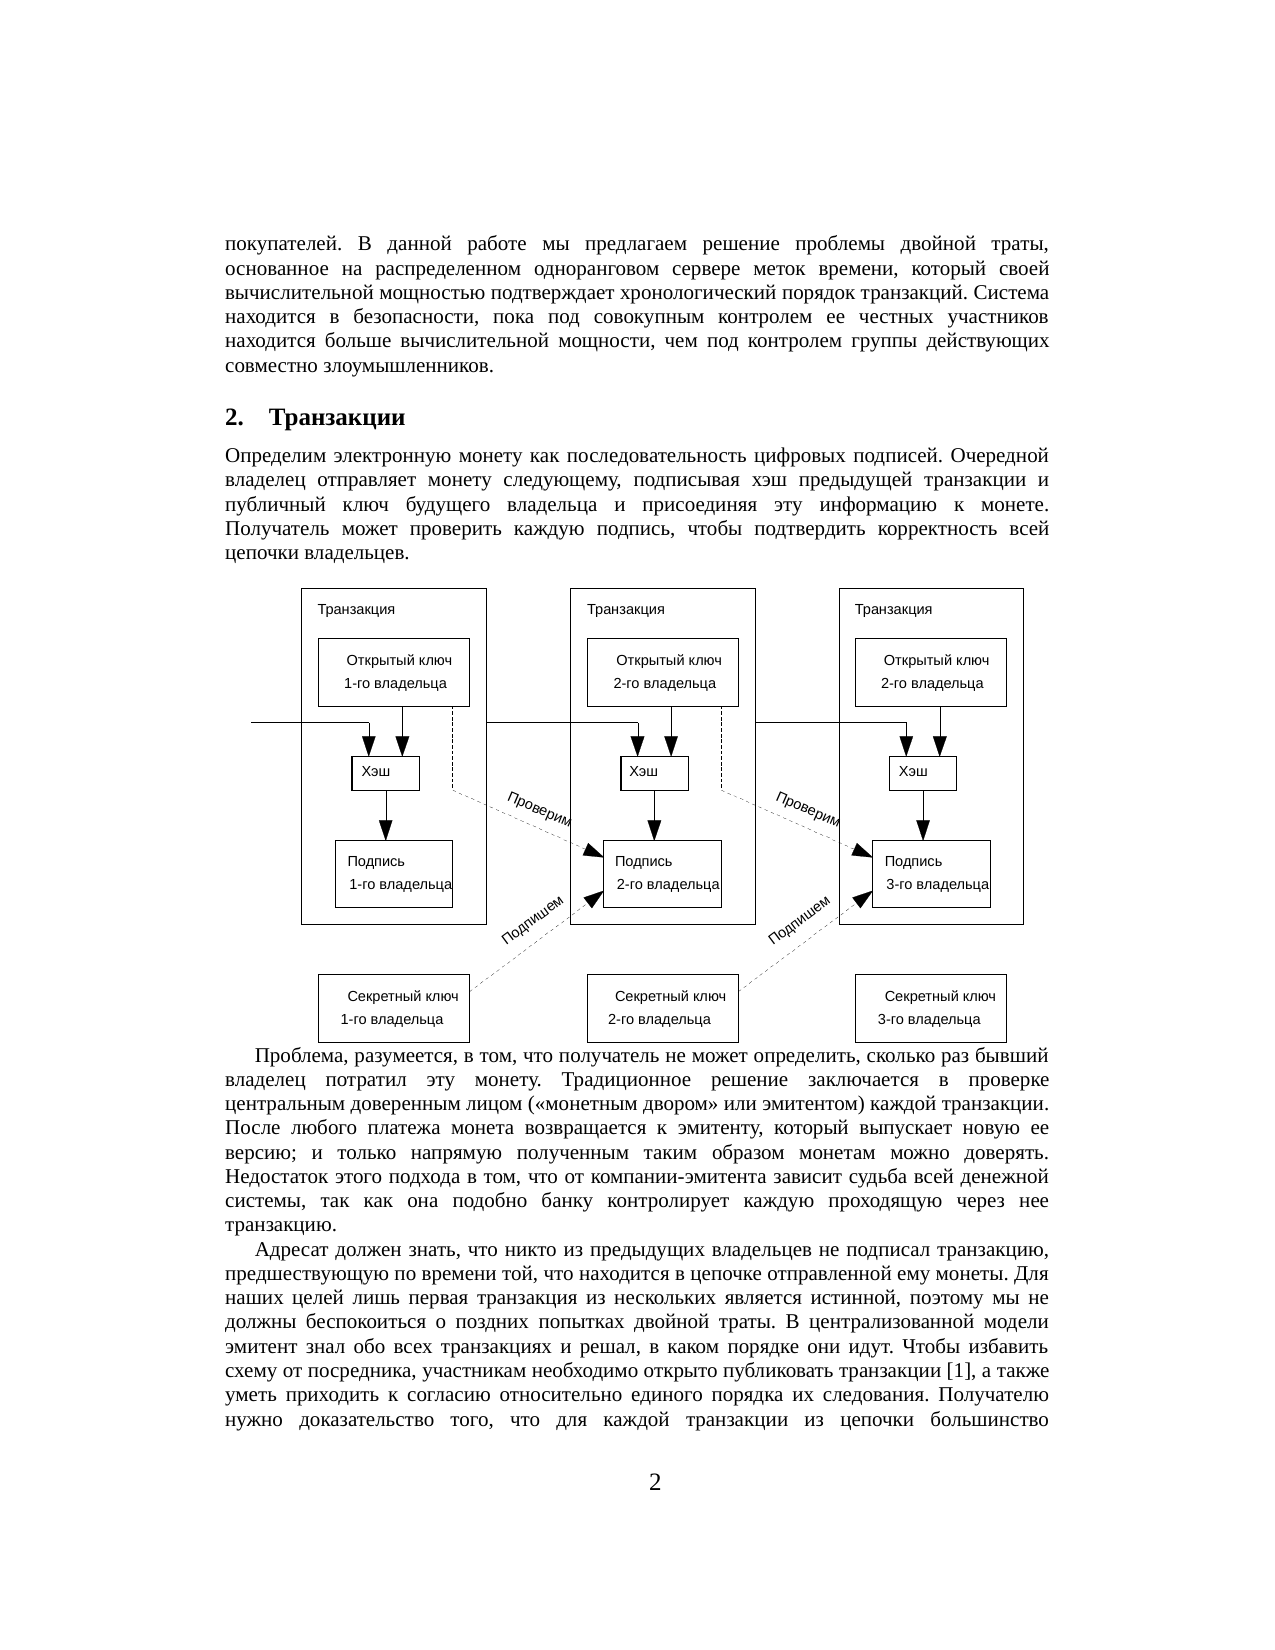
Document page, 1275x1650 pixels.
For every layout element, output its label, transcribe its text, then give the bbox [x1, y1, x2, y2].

text покупателей. В данной работе мы предлагаем решение проблемы двойной траты, основанное на распределенном одноранговом сервере меток времени, который своей вычислительной мощностью подтверждает хронологический порядок транзакций. Система находится в безопасности, пока под совокупным контролем ее честных участников находится больше вычислительной мощности, чем под контролем группы действующих совместно злоумышленников. [225, 231, 1050, 377]
subtitle 2. Транзакции [225, 402, 1050, 430]
list Проблема, разумеется, в том, что получатель не может определить, сколько раз бывший владелец потратил эту монету. Традиционное решение заключается в проверке центральным доверенным лицом («монетным двором» или эмитентом) каждой транзакции. После любого платежа монета возвращается к эмитенту, который выпускает новую ее версию; и только напрямую полученным таким образом монетам можно доверять. Недостаток этого подхода в том, что от компании-эмитента зависит судьба всей денежной системы, так как она подобно банку контролирует каждую проходящую через нее транзакцию. [225, 1042, 1050, 1236]
list Адресат должен знать, что никто из предыдущих владельцев не подписал транзакцию, предшествующую по времени той, что находится в цепочке отправленной ему монеты. Для наших целей лишь первая транзакция из нескольких является истинной, поэтому мы не должны беспокоиться о поздних попытках двойной траты. В централизованной модели эмитент знал обо всех транзакциях и решал, в каком порядке они идут. Чтобы избавить схему от посредника, участникам необходимо открыто публиковать транзакции [1], а также уметь приходить к согласию относительно единого порядка их следования. Получателю нужно доказательство того, что для каждой транзакции из цепочки большинство [225, 1236, 1050, 1431]
text Определим электронную монету как последовательность цифровых подписей. Очередной владелец отправляет монету следующему, подписывая хэш предыдущей транзакции и публичный ключ будущего владельца и присоединяя эту информацию к монете. Получатель может проверить каждую подпись, чтобы подтвердить корректность всей цепочки владельцев. [225, 443, 1050, 564]
